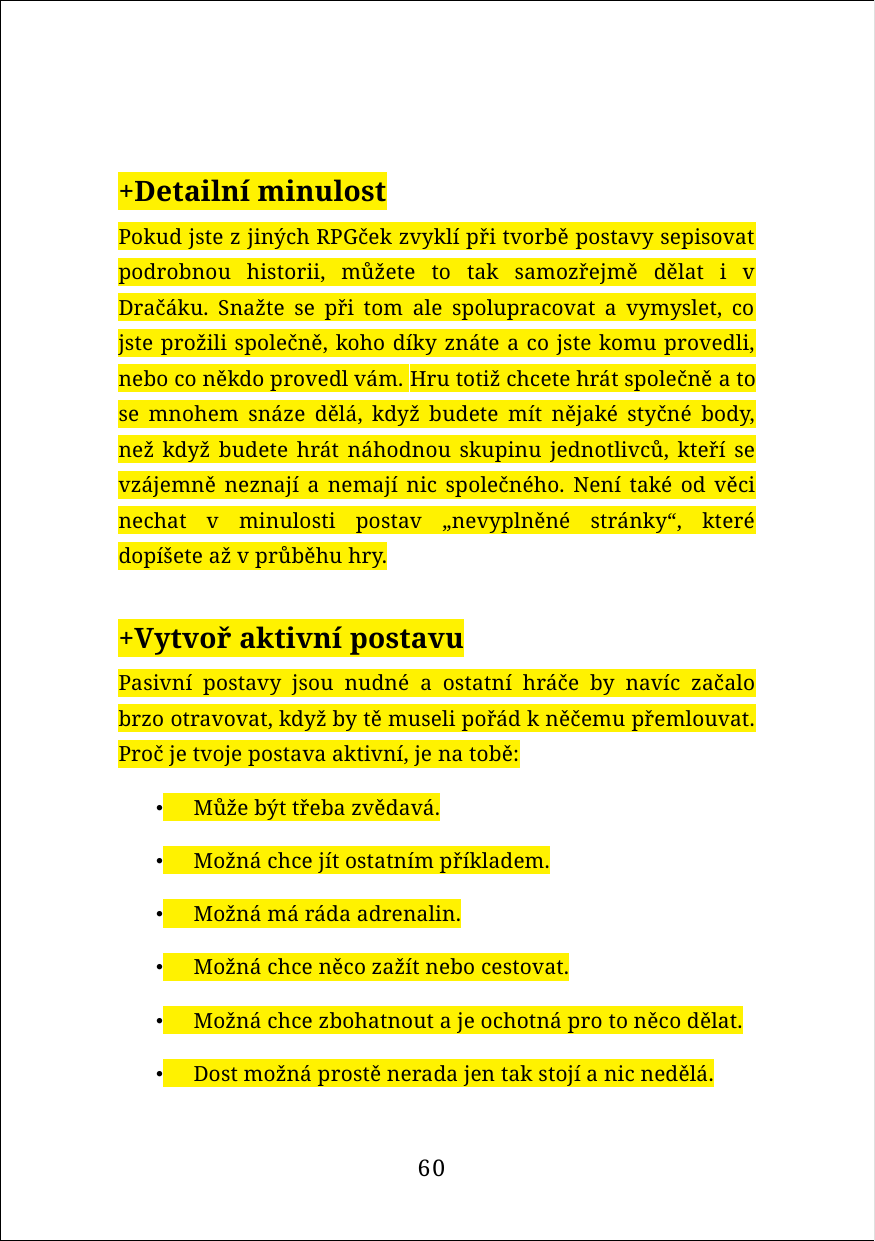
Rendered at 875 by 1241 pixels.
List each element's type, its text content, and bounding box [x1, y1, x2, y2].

list Může být třeba zvědavá. [156, 793, 756, 821]
text Pokud jste z jiných RPGček zvyklí při tvorbě postavy sepisovat podrobnou historii, můžete to tak samozřejmě dělat i v Dračáku. Snažte se při tom ale spolupracovat a vymyslet, co jste prožili společně, koho díky znáte a co jste komu provedli, nebo co někdo provedl vám. Hru totiž chcete hrát společně a to se mnohem snáze dělá, když budete mít nějaké styčné body, než když budete hrát náhodnou skupinu jednotlivců, kteří se vzájemně neznají a nemají nic společného. Není také od věci nechat v minulosti postav „nevyplněné stránky“, které dopíšete až v průběhu hry. [118, 222, 756, 570]
list Možná chce jít ostatním příkladem. [156, 846, 756, 874]
list Možná chce něco zažít nebo cestovat. [156, 952, 756, 981]
subtitle +Detailní minulost [118, 172, 756, 210]
list Možná má ráda adrenalin. [156, 899, 756, 928]
text Pasivní postavy jsou nudné a ostatní hráče by navíc začalo brzo otravovat, když by tě museli pořád k něčemu přemlouvat. Proč je tvoje postava aktivní, je na tobě: [118, 668, 756, 768]
list Dost možná prostě nerada jen tak stojí a nic nedělá. [156, 1059, 756, 1087]
subtitle +Vytvoř aktivní postavu [118, 618, 756, 657]
list Možná chce zbohatnout a je ochotná pro to něco dělat. [156, 1006, 756, 1034]
